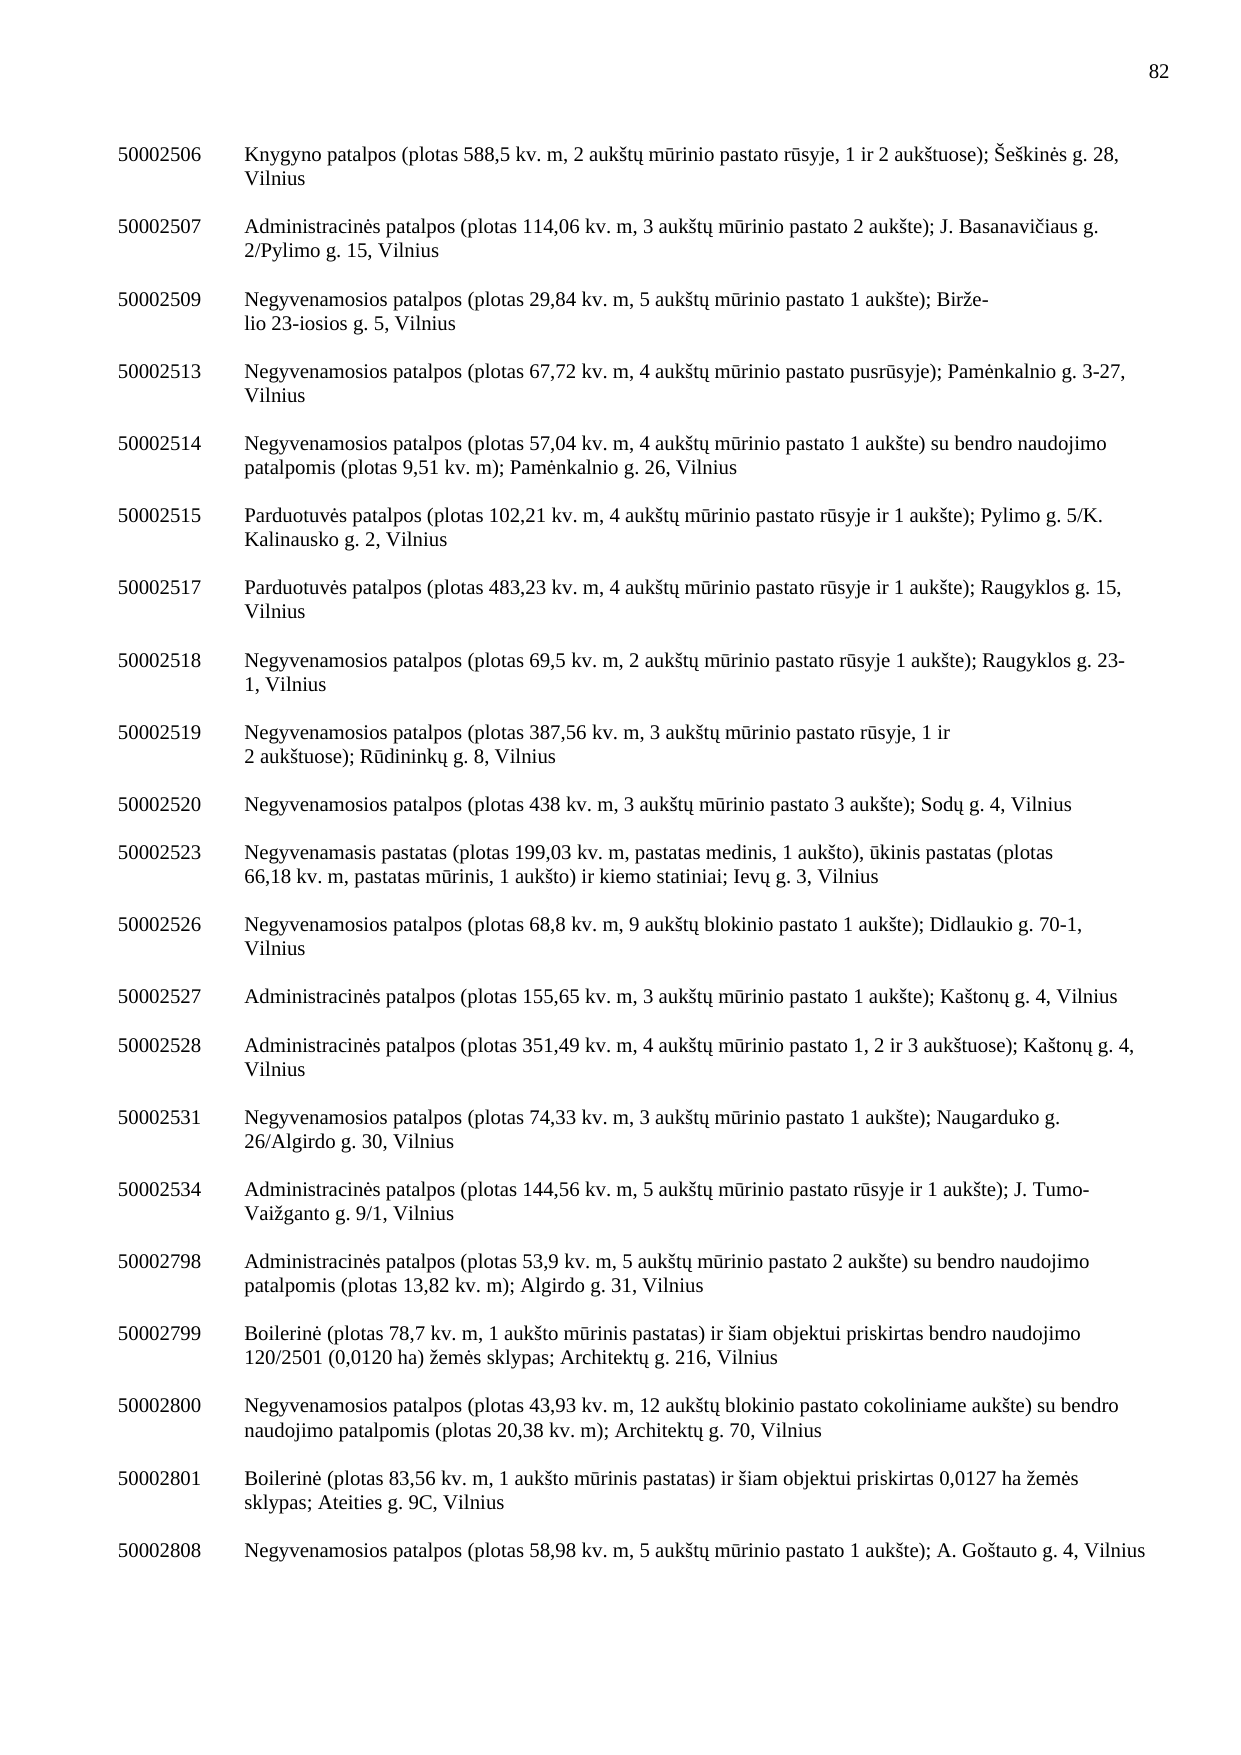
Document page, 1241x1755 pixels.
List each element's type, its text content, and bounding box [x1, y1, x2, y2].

table_cell [1207, 1225, 1240, 1249]
table_cell [1178, 648, 1192, 696]
table_cell [1198, 1009, 1207, 1032]
table_cell [1198, 1369, 1207, 1393]
table_cell [1207, 624, 1240, 647]
table_cell [1207, 118, 1240, 142]
table_cell [1198, 1153, 1207, 1177]
table_cell 50002808 [101, 1538, 233, 1562]
table_cell Negyvenamasis pastatas (plotas 199,03 kv. m, pastatas medinis, 1 aukšto), ūkinis pastatas (plotas 66,18 kv. m, pastatas mūrinis, 1 aukšto) ir kiemo statiniai; Ievų g. 3, Vilnius [233, 840, 1148, 888]
table_cell [1207, 263, 1240, 287]
table_cell 50002519 [101, 720, 233, 768]
table_cell [1148, 1177, 1163, 1225]
table_cell 50002514 [101, 431, 233, 479]
table_cell [1178, 1033, 1192, 1081]
table_cell [1198, 840, 1207, 888]
table_cell [1207, 431, 1240, 479]
table_cell [1178, 1105, 1192, 1153]
table_cell [1193, 792, 1198, 816]
table_cell [1207, 840, 1240, 888]
table_cell Negyvenamosios patalpos (plotas 438 kv. m, 3 aukštų mūrinio pastato 3 aukšte); Sodų g. 4, Vilnius [233, 792, 1148, 816]
table_cell [101, 696, 1198, 720]
table_cell [1207, 1394, 1240, 1442]
table_cell [1163, 1249, 1178, 1297]
table_cell [1198, 1177, 1207, 1225]
table_cell [1198, 1538, 1207, 1562]
table_cell Administracinės patalpos (plotas 351,49 kv. m, 4 aukštų mūrinio pastato 1, 2 ir 3 aukštuose); Kaštonų g. 4, Vilnius [233, 1033, 1148, 1081]
table_cell [1163, 359, 1178, 407]
table_cell [1207, 960, 1240, 984]
table_cell [1163, 792, 1178, 816]
table_cell [1207, 335, 1240, 359]
table_cell [1193, 984, 1198, 1008]
table_cell [1178, 840, 1192, 888]
table_cell [1193, 214, 1198, 262]
table_cell Negyvenamosios patalpos (plotas 68,8 kv. m, 9 aukštų blokinio pastato 1 aukšte); Didlaukio g. 70-1, Vilnius [233, 912, 1148, 960]
table_cell [101, 624, 1198, 647]
table_cell 50002520 [101, 792, 233, 816]
table_cell [1163, 840, 1178, 888]
table_cell [1207, 768, 1240, 792]
table_cell [101, 960, 1198, 984]
table_cell [1207, 1442, 1240, 1466]
table_cell [1163, 984, 1178, 1008]
table_cell [1198, 984, 1207, 1008]
table_cell [1198, 1225, 1207, 1249]
table_cell [1148, 575, 1163, 623]
table_cell [1148, 1033, 1163, 1081]
table_cell [101, 1153, 1198, 1177]
table_cell [1193, 431, 1198, 479]
table_cell [1163, 1033, 1178, 1081]
table_cell [1198, 1514, 1207, 1538]
table_cell [1207, 1297, 1240, 1321]
table_cell Knygyno patalpos (plotas 588,5 kv. m, 2 aukštų mūrinio pastato rūsyje, 1 ir 2 aukštuose); Šeškinės g. 28, Vilnius [233, 142, 1148, 190]
table_cell [1193, 1466, 1198, 1514]
table_cell [1198, 1249, 1207, 1297]
table_cell [1198, 335, 1207, 359]
table_cell [1198, 1081, 1207, 1105]
table_cell [101, 263, 1198, 287]
table_cell [1198, 190, 1207, 214]
table_cell [1163, 1105, 1178, 1153]
table_cell [1148, 142, 1163, 190]
table_cell [1207, 912, 1240, 960]
table_cell [1198, 551, 1207, 575]
table_cell [1198, 575, 1207, 623]
table_cell [101, 479, 1198, 503]
table_cell [1207, 1514, 1240, 1538]
table_cell [1207, 575, 1240, 623]
table_cell Negyvenamosios patalpos (plotas 69,5 kv. m, 2 aukštų mūrinio pastato rūsyje 1 aukšte); Raugyklos g. 23-1, Vilnius [233, 648, 1148, 696]
table_cell [1178, 720, 1192, 768]
table_cell 50002801 [101, 1466, 233, 1514]
table_cell [1193, 575, 1198, 623]
table_cell [1193, 503, 1198, 551]
table_cell 50002534 [101, 1177, 233, 1225]
table_cell [1207, 214, 1240, 262]
table_cell [1163, 912, 1178, 960]
table_cell [1207, 696, 1240, 720]
table_cell [1198, 960, 1207, 984]
table_cell [101, 1369, 1198, 1393]
table_cell [1198, 1033, 1207, 1081]
table_cell [1148, 214, 1163, 262]
table_cell [1198, 1562, 1207, 1586]
table_cell [1198, 214, 1207, 262]
table_cell [1193, 1105, 1198, 1153]
table_cell [1207, 648, 1240, 696]
table_cell [1207, 1369, 1240, 1393]
table_cell [1198, 431, 1207, 479]
table_cell Administracinės patalpos (plotas 114,06 kv. m, 3 aukštų mūrinio pastato 2 aukšte); J. Basanavičiaus g. 2/Pylimo g. 15, Vilnius [233, 214, 1148, 262]
table_cell [1148, 984, 1163, 1008]
table_cell 50002509 [101, 287, 233, 335]
table_cell [1193, 1538, 1198, 1562]
table_cell Negyvenamosios patalpos (plotas 74,33 kv. m, 3 aukštų mūrinio pastato 1 aukšte); Naugarduko g. 26/Algirdo g. 30, Vilnius [233, 1105, 1163, 1153]
table_cell [1163, 575, 1178, 623]
table_cell [1207, 407, 1240, 431]
table_cell Parduotuvės patalpos (plotas 483,23 kv. m, 4 aukštų mūrinio pastato rūsyje ir 1 aukšte); Raugyklos g. 15, Vilnius [233, 575, 1148, 623]
table_cell [1207, 1033, 1240, 1081]
table_cell [101, 1562, 1198, 1586]
table_cell [1198, 888, 1207, 912]
table_cell 50002507 [101, 214, 233, 262]
table_cell Negyvenamosios patalpos (plotas 387,56 kv. m, 3 aukštų mūrinio pastato rūsyje, 1 ir 2 aukštuose); Rūdininkų g. 8, Vilnius [233, 720, 1148, 768]
table_cell [1193, 1321, 1198, 1369]
table_cell [1198, 816, 1207, 840]
table_cell [1178, 1538, 1192, 1562]
table_cell [1207, 1081, 1240, 1105]
table_cell [1207, 142, 1240, 190]
table_cell [1148, 720, 1163, 768]
table_cell [101, 190, 1198, 214]
table_cell [1198, 624, 1207, 647]
table_cell [1207, 287, 1240, 335]
table_cell [1163, 431, 1178, 479]
table_cell [101, 768, 1198, 792]
table_cell Negyvenamosios patalpos (plotas 58,98 kv. m, 5 aukštų mūrinio pastato 1 aukšte); A. Goštauto g. 4, Vilnius [233, 1538, 1163, 1562]
table_cell [1198, 118, 1207, 142]
table_cell [1198, 1297, 1207, 1321]
table_cell [1163, 720, 1178, 768]
table_cell [1207, 1153, 1240, 1177]
table_cell [1178, 1394, 1192, 1442]
table_cell [1163, 142, 1178, 190]
table_cell [1178, 214, 1192, 262]
table_cell [1198, 720, 1207, 768]
table_cell [1198, 1466, 1207, 1514]
table_cell [1193, 359, 1198, 407]
table_cell [101, 888, 1198, 912]
table_cell [1163, 1321, 1178, 1369]
table_cell [1163, 1177, 1178, 1225]
table_cell [1207, 479, 1240, 503]
table_cell 50002515 [101, 503, 233, 551]
table_cell Parduotuvės patalpos (plotas 102,21 kv. m, 4 aukštų mūrinio pastato rūsyje ir 1 aukšte); Pylimo g. 5/K. Kalinausko g. 2, Vilnius [233, 503, 1178, 551]
table_cell [1198, 648, 1207, 696]
table_cell 50002798 [101, 1249, 233, 1297]
table_cell [1178, 287, 1192, 335]
table_cell [1198, 1394, 1207, 1442]
table_cell [1207, 359, 1240, 407]
table_cell [1207, 888, 1240, 912]
table_cell [1178, 431, 1192, 479]
table_cell [1198, 792, 1207, 816]
table_cell [1198, 503, 1207, 551]
table_cell Administracinės patalpos (plotas 144,56 kv. m, 5 aukštų mūrinio pastato rūsyje ir 1 aukšte); J. Tumo-Vaižganto g. 9/1, Vilnius [233, 1177, 1148, 1225]
table_cell 50002526 [101, 912, 233, 960]
table_cell [1207, 1538, 1240, 1562]
table_cell [101, 1081, 1198, 1105]
table_cell 50002527 [101, 984, 233, 1008]
table_cell [1207, 1105, 1240, 1153]
table_cell [1207, 190, 1240, 214]
table_cell [1163, 214, 1178, 262]
table_cell [1198, 479, 1207, 503]
table_cell 50002800 [101, 1394, 233, 1442]
table_cell [1178, 142, 1192, 190]
table_cell [1207, 1009, 1240, 1032]
table_cell [1207, 1562, 1240, 1586]
table_cell [1148, 1466, 1163, 1514]
table_cell [1207, 1249, 1240, 1297]
table_cell [101, 1442, 1198, 1466]
table_cell [1178, 575, 1192, 623]
table_cell [1148, 359, 1163, 407]
table_cell [1193, 1177, 1198, 1225]
table_cell Negyvenamosios patalpos (plotas 57,04 kv. m, 4 aukštų mūrinio pastato 1 aukšte) su bendro naudojimo patalpomis (plotas 9,51 kv. m); Pamėnkalnio g. 26, Vilnius [233, 431, 1148, 479]
table_cell [101, 118, 1198, 142]
table_cell [1163, 287, 1178, 335]
table_cell 50002517 [101, 575, 233, 623]
table_cell 50002523 [101, 840, 233, 888]
table_cell [1163, 1538, 1178, 1562]
table_cell Negyvenamosios patalpos (plotas 29,84 kv. m, 5 aukštų mūrinio pastato 1 aukšte); Birže- lio 23-iosios g. 5, Vilnius [233, 287, 1148, 335]
table_cell [1198, 287, 1207, 335]
table_cell [1193, 840, 1198, 888]
table_cell [1193, 287, 1198, 335]
table_cell Boilerinė (plotas 83,56 kv. m, 1 aukšto mūrinis pastatas) ir šiam objektui priskirtas 0,0127 ha žemės sklypas; Ateities g. 9C, Vilnius [233, 1466, 1148, 1514]
table_cell 50002799 [101, 1321, 233, 1369]
table_cell [101, 1514, 1198, 1538]
table_cell Administracinės patalpos (plotas 155,65 kv. m, 3 aukštų mūrinio pastato 1 aukšte); Kaštonų g. 4, Vilnius [233, 984, 1148, 1008]
table_cell [1163, 648, 1178, 696]
table_cell [1193, 1033, 1198, 1081]
table_cell 50002531 [101, 1105, 233, 1153]
table_cell [1198, 696, 1207, 720]
table_cell [1148, 648, 1163, 696]
table_cell [1198, 142, 1207, 190]
table_cell [1148, 1321, 1163, 1369]
table_cell Administracinės patalpos (plotas 53,9 kv. m, 5 aukštų mūrinio pastato 2 aukšte) su bendro naudojimo patalpomis (plotas 13,82 kv. m); Algirdo g. 31, Vilnius [233, 1249, 1148, 1297]
table_cell [1193, 1249, 1198, 1297]
table_cell [101, 1297, 1198, 1321]
table_cell 50002518 [101, 648, 233, 696]
table_cell [1148, 287, 1163, 335]
table_cell [1207, 816, 1240, 840]
table_cell [101, 551, 1198, 575]
table_cell [101, 1225, 1198, 1249]
table_cell [101, 816, 1198, 840]
table_cell [1207, 1321, 1240, 1369]
table_cell [1198, 1442, 1207, 1466]
table_cell [1148, 792, 1163, 816]
table_cell [1163, 1466, 1178, 1514]
table_cell [1207, 792, 1240, 816]
table_cell [1178, 984, 1192, 1008]
table_cell [1207, 1466, 1240, 1514]
table_cell [1207, 551, 1240, 575]
table_cell [1193, 142, 1198, 190]
table_cell Negyvenamosios patalpos (plotas 67,72 kv. m, 4 aukštų mūrinio pastato pusrūsyje); Pamėnkalnio g. 3-27, Vilnius [233, 359, 1148, 407]
table_cell [1178, 792, 1192, 816]
table_cell 50002506 [101, 142, 233, 190]
table_cell [1207, 984, 1240, 1008]
table_cell [1193, 912, 1198, 960]
table_cell [1207, 503, 1240, 551]
table_cell [1148, 1394, 1163, 1442]
table_cell [1178, 1249, 1192, 1297]
table_cell [1207, 720, 1240, 768]
table_cell Boilerinė (plotas 78,7 kv. m, 1 aukšto mūrinis pastatas) ir šiam objektui priskirtas bendro naudojimo 120/2501 (0,0120 ha) žemės sklypas; Architektų g. 216, Vilnius [233, 1321, 1148, 1369]
table_cell [1178, 1321, 1192, 1369]
table_cell [1178, 912, 1192, 960]
table_cell [1193, 1394, 1198, 1442]
table_cell Negyvenamosios patalpos (plotas 43,93 kv. m, 12 aukštų blokinio pastato cokoliniame aukšte) su bendro naudojimo patalpomis (plotas 20,38 kv. m); Architektų g. 70, Vilnius [233, 1394, 1148, 1442]
table_cell [1198, 407, 1207, 431]
table_cell [1178, 1177, 1192, 1225]
table_cell [1207, 1177, 1240, 1225]
table_cell [1148, 840, 1163, 888]
table_cell [101, 407, 1198, 431]
table_cell [1178, 359, 1192, 407]
table_cell [1178, 1466, 1192, 1514]
table_cell [101, 1009, 1198, 1032]
table_cell [1198, 1321, 1207, 1369]
table_cell [1148, 1249, 1163, 1297]
table_cell [1193, 648, 1198, 696]
table_cell [1193, 720, 1198, 768]
table_cell 50002513 [101, 359, 233, 407]
table_cell [1178, 503, 1192, 551]
table_cell [1198, 768, 1207, 792]
table_cell [1198, 359, 1207, 407]
table_cell 50002528 [101, 1033, 233, 1081]
table_cell [1198, 912, 1207, 960]
table_cell [1148, 431, 1163, 479]
table_cell [101, 335, 1198, 359]
table_cell [1198, 1105, 1207, 1153]
table_cell [1148, 912, 1163, 960]
table_cell [1198, 263, 1207, 287]
table_cell [1163, 1394, 1178, 1442]
